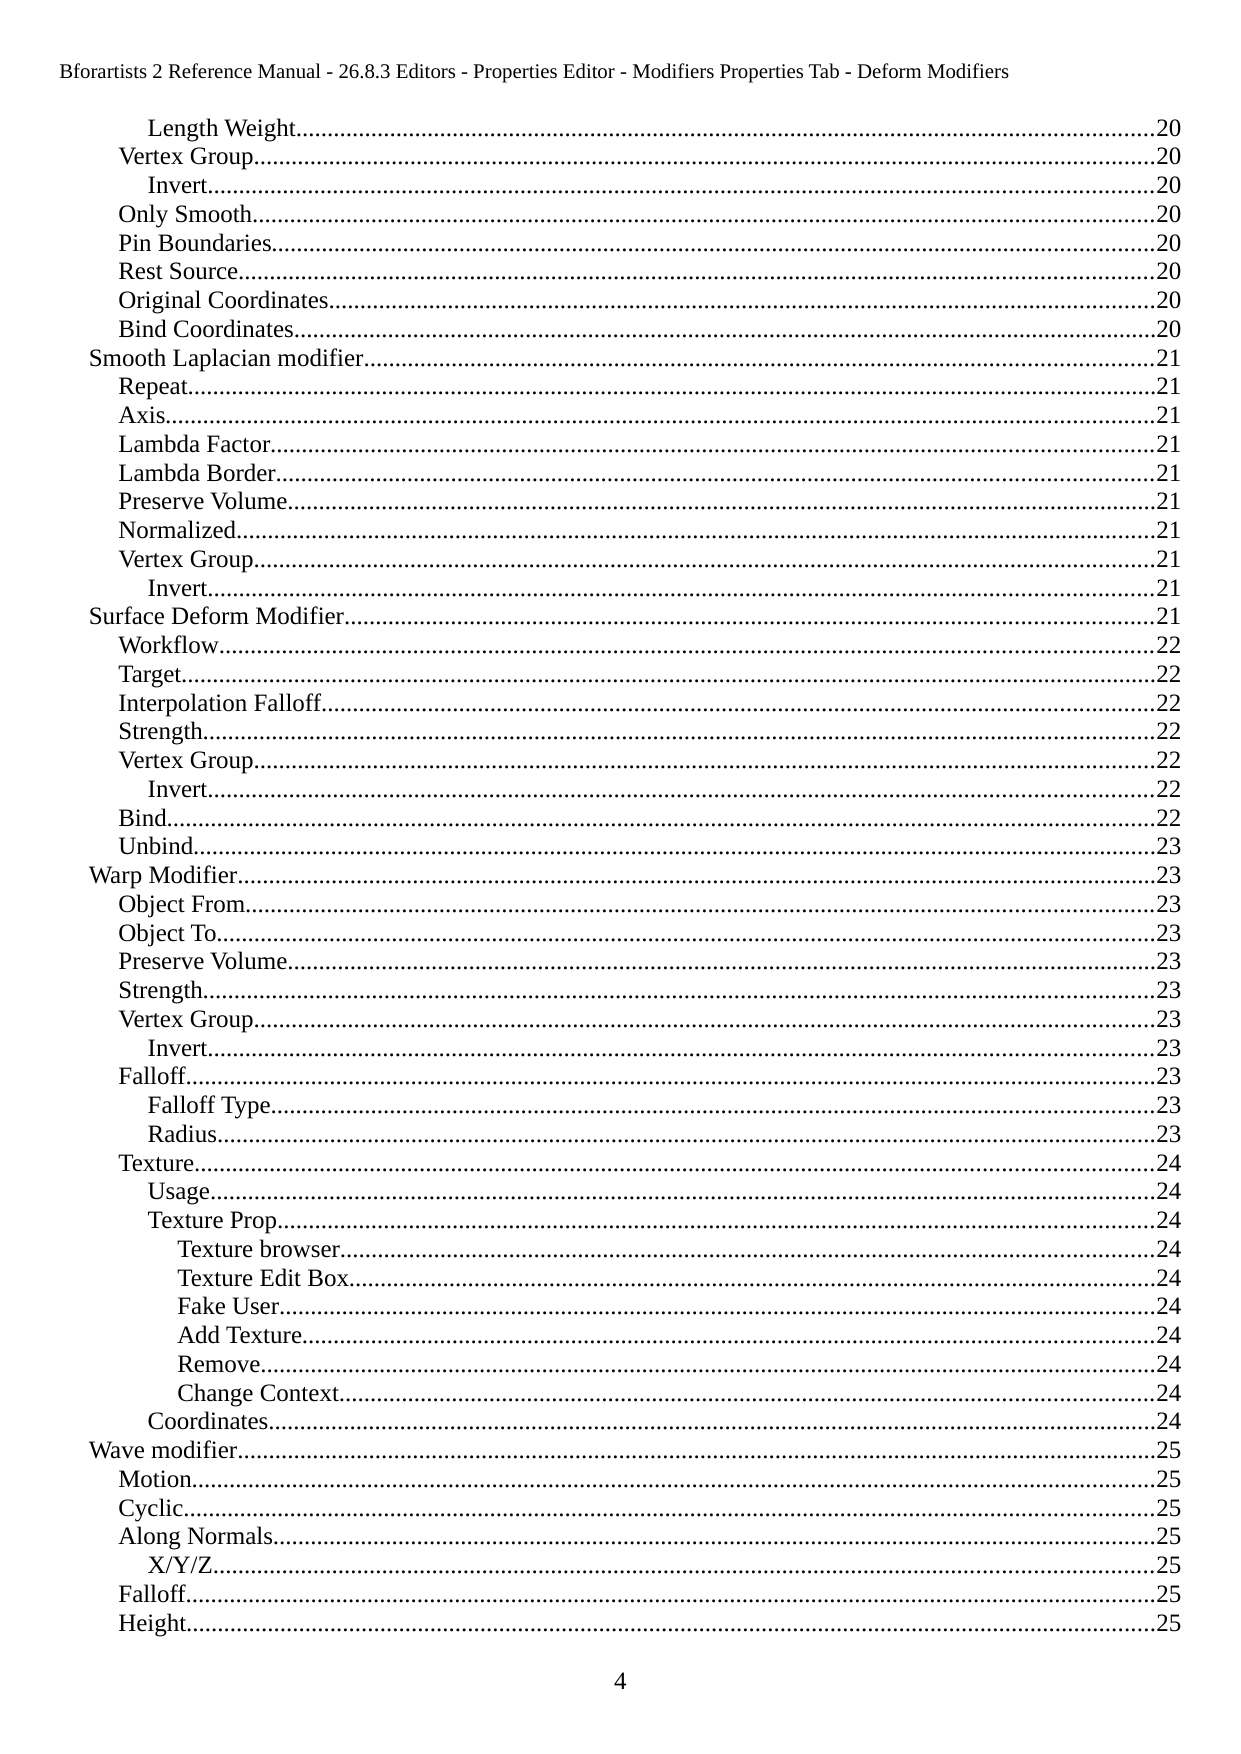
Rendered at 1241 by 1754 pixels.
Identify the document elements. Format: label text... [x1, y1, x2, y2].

text Repeat 21 [118, 371, 1181, 400]
text Invert 22 [147, 774, 1181, 803]
text Strength 23 [118, 975, 1181, 1004]
text Remove 24 [177, 1349, 1181, 1378]
text Bind 22 [118, 803, 1181, 831]
text Pin Boundaries 20 [118, 228, 1181, 256]
text Surface Deform Modifier 21 [88, 601, 1181, 630]
text Axis 21 [118, 400, 1181, 429]
text Only Smooth 20 [118, 199, 1181, 228]
text Wave modifier 25 [88, 1435, 1181, 1464]
text Motion 25 [118, 1464, 1181, 1493]
text Invert 20 [147, 170, 1181, 199]
text Original Coordinates 20 [118, 285, 1181, 314]
text Change Context 24 [177, 1378, 1181, 1406]
text Coordinates 24 [147, 1406, 1181, 1435]
text Invert 23 [147, 1033, 1181, 1061]
text Falloff Type 23 [147, 1090, 1181, 1119]
text Length Weight 20 [147, 113, 1181, 141]
text Preserve Volume 23 [118, 946, 1181, 975]
text Strength 22 [118, 716, 1181, 745]
text Height 25 [118, 1608, 1181, 1636]
text Vertex Group 20 [118, 141, 1181, 170]
text Lambda Border 21 [118, 458, 1181, 486]
text Usage 24 [147, 1176, 1181, 1205]
text Texture browser 24 [177, 1234, 1181, 1263]
text Workflow 22 [118, 630, 1181, 659]
text Interpolation Falloff 22 [118, 688, 1181, 716]
text Vertex Group 23 [118, 1004, 1181, 1033]
text Falloff 23 [118, 1061, 1181, 1090]
text Object From 23 [118, 889, 1181, 918]
text Bind Coordinates 20 [118, 314, 1181, 343]
text Target 22 [118, 659, 1181, 688]
text Along Normals 25 [118, 1521, 1181, 1550]
text Texture Prop 24 [147, 1205, 1181, 1234]
text Preserve Volume 21 [118, 486, 1181, 515]
text Falloff 25 [118, 1579, 1181, 1608]
text Object To 23 [118, 918, 1181, 946]
text Lambda Factor 21 [118, 429, 1181, 458]
text Add Texture 24 [177, 1320, 1181, 1349]
text Smooth Laplacian modifier 21 [88, 343, 1181, 371]
text Radius 23 [147, 1119, 1181, 1148]
text Cyclic 25 [118, 1493, 1181, 1521]
text Unbind 23 [118, 831, 1181, 860]
text Warp Modifier 23 [88, 860, 1181, 889]
text Texture 24 [118, 1148, 1181, 1176]
text Texture Edit Box 24 [177, 1263, 1181, 1291]
text X/Y/Z 25 [147, 1550, 1181, 1579]
text Rest Source 20 [118, 256, 1181, 285]
text Fake User 24 [177, 1291, 1181, 1320]
text Normalized 21 [118, 515, 1181, 544]
text Vertex Group 22 [118, 745, 1181, 774]
text Invert 21 [147, 573, 1181, 601]
text Vertex Group 21 [118, 544, 1181, 573]
